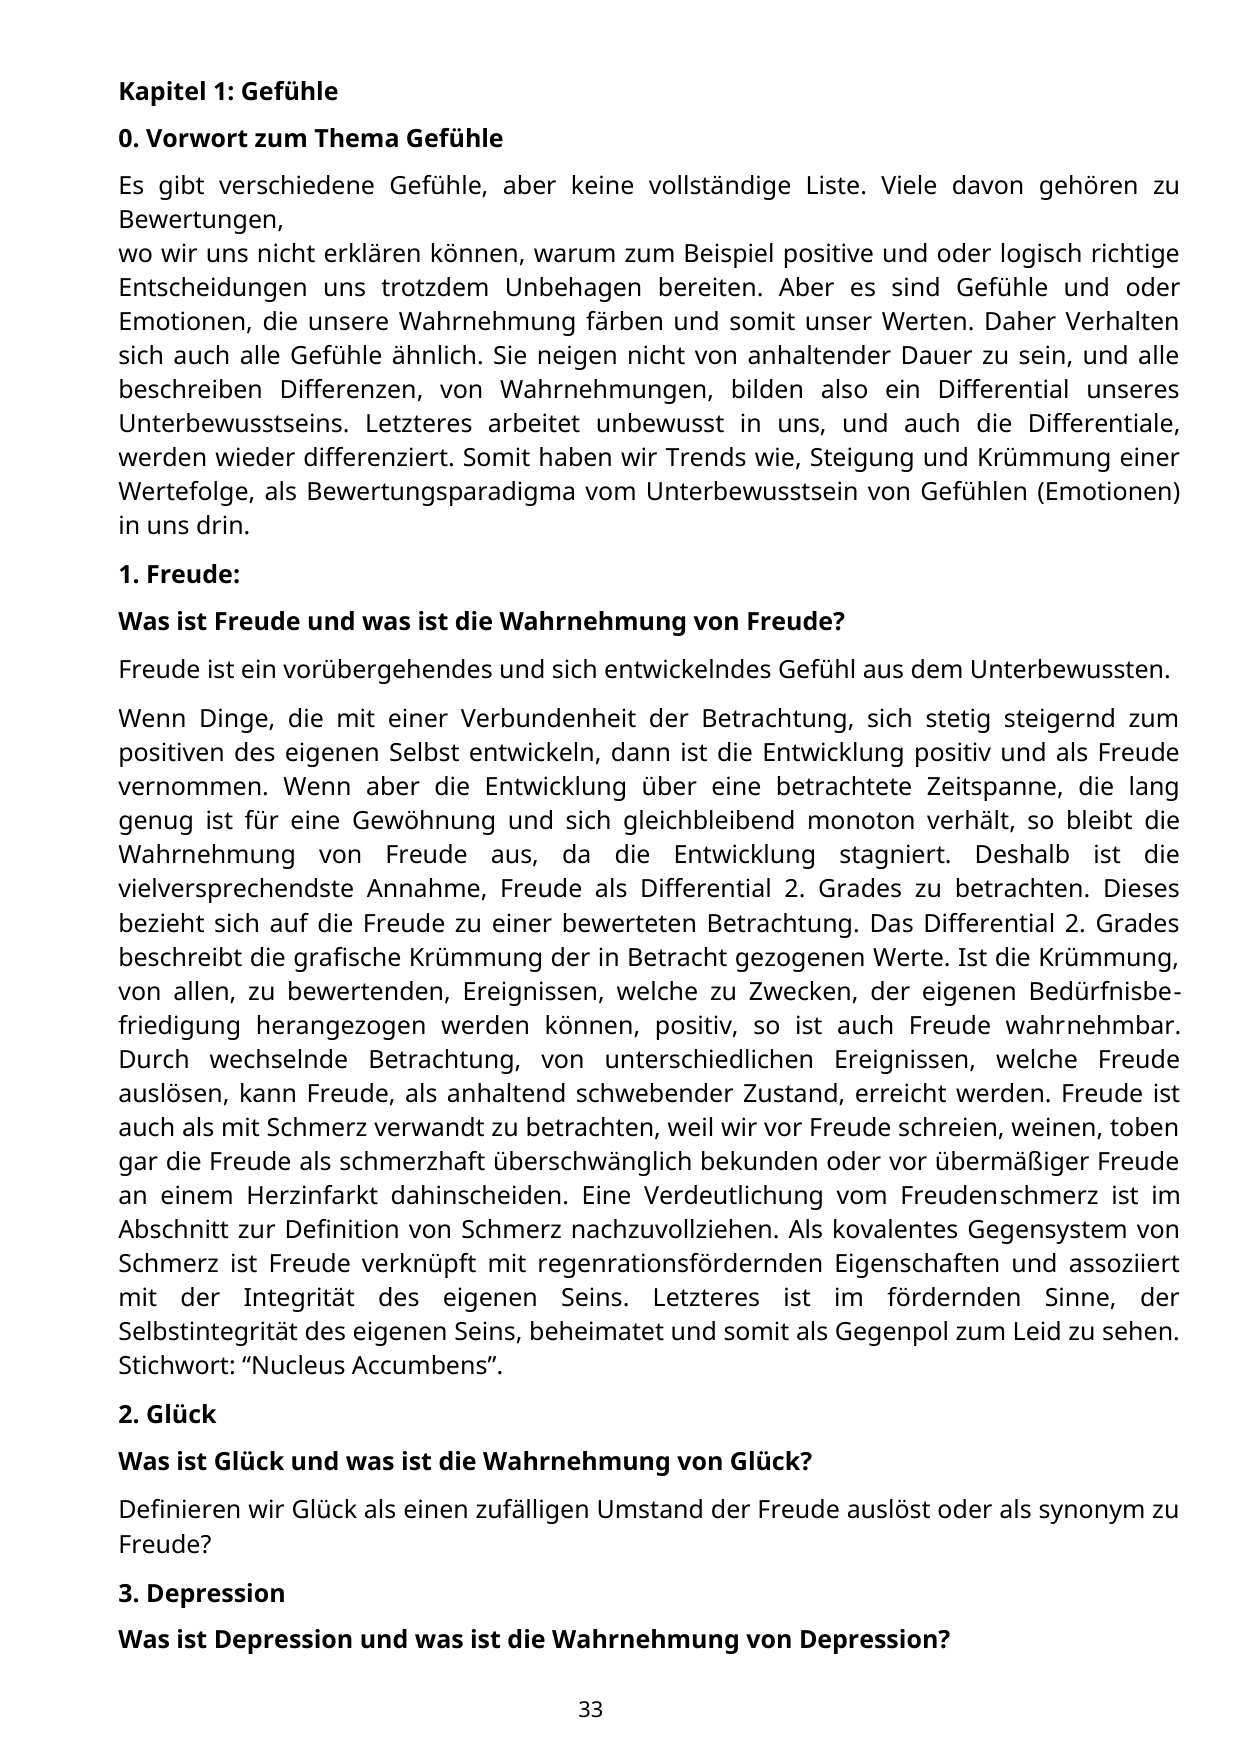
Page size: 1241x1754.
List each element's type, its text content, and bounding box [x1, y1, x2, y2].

text Freude ist ein vorübergehendes und sich entwickelndes Gefühl aus dem Unterbewussten. [118, 652, 1181, 686]
text Was ist Glück und was ist die Wahrnehmung von Glück? [118, 1443, 1181, 1478]
subtitle 1. Freude: [118, 557, 1181, 591]
text Was ist Depression und was ist die Wahrnehmung von Depression? [118, 1622, 1181, 1656]
text Es gibt verschiedene Gefühle, aber keine vollständige Liste. Viele davon gehören zu Bewertungen, wo wir uns nicht erklären können, warum zum Beispiel positive und oder logisch richtige Entscheidungen uns trotzdem Unbehagen bereiten. Aber es sind Gefühle und oder Emotionen, die unsere Wahrnehmung färben und somit unser Werten. Daher Verhalten sich auch alle Gefühle ähnlich. Sie neigen nicht von anhaltender Dauer zu sein, und alle beschreiben Differenzen, von Wahrnehmungen, bilden also ein Differential unseres Unterbewusstseins. Letzteres arbeitet unbewusst in uns, und auch die Differentiale, werden wieder differenziert. Somit haben wir Trends wie, Steigung und Krümmung einer Wertefolge, als Bewertungsparadigma vom Unterbewusstsein von Gefühlen (Emotionen) in uns drin. [118, 167, 1181, 542]
subtitle 0. Vorwort zum Thema Gefühle [118, 121, 1181, 155]
text Was ist Freude und was ist die Wahrnehmung von Freude? [118, 603, 1181, 638]
subtitle Kapitel 1: Gefühle [118, 74, 1181, 108]
text Definieren wir Glück als einen zufälligen Umstand der Freude auslöst oder als synonym zu Freude? [118, 1492, 1181, 1560]
subtitle 2. Glück [118, 1397, 1181, 1431]
text Wenn Dinge, die mit einer Verbundenheit der Betrachtung, sich stetig steigernd zum positiven des eigenen Selbst entwickeln, dann ist die Entwicklung positiv und als Freude vernommen. Wenn aber die Entwicklung über eine betrachtete Zeitspanne, die lang genug ist für eine Gewöhnung und sich gleichbleibend monoton verhält, so bleibt die Wahrnehmung von Freude aus, da die Entwicklung stagniert. Deshalb ist die vielversprechendste Annahme, Freude als Differential 2. Grades zu betrachten. Dieses bezieht sich auf die Freude zu einer bewerteten Betrachtung. Das Differential 2. Grades beschreibt die grafische Krümmung der in Betracht gezogenen Werte. Ist die Krümmung, von allen, zu bewertenden, Ereignissen, welche zu Zwecken, der eigenen Bedürfnisbe­friedigung herangezogen werden können, positiv, so ist auch Freude wahr­nehm­bar. Durch wechselnde Betrachtung, von unterschiedlichen Ereignissen, welche Freude auslösen, kann Freude, als anhaltend schwebender Zustand, erreicht werden. Freude ist auch als mit Schmerz verwandt zu betrachten, weil wir vor Freude schreien, weinen, toben gar die Freude als schmerzhaft überschwänglich bekunden oder vor übermäßiger Freude an einem Herzinfarkt dahinscheiden. Eine Verdeutlichung vom Freuden­schmerz ist im Abschnitt zur Definition von Schmerz nachzuvollziehen. Als kovalentes Gegensystem von Schmerz ist Freude verknüpft mit regenrationsfördernden Eigenschaften und assoziiert mit der Integrität des eigenen Seins. Letzteres ist im fördernden Sinne, der Selbstintegrität des eigenen Seins, beheimatet und somit als Gegenpol zum Leid zu sehen. Stichwort: “Nucleus Accumbens”. [118, 701, 1181, 1382]
subtitle 3. Depression [118, 1575, 1181, 1609]
